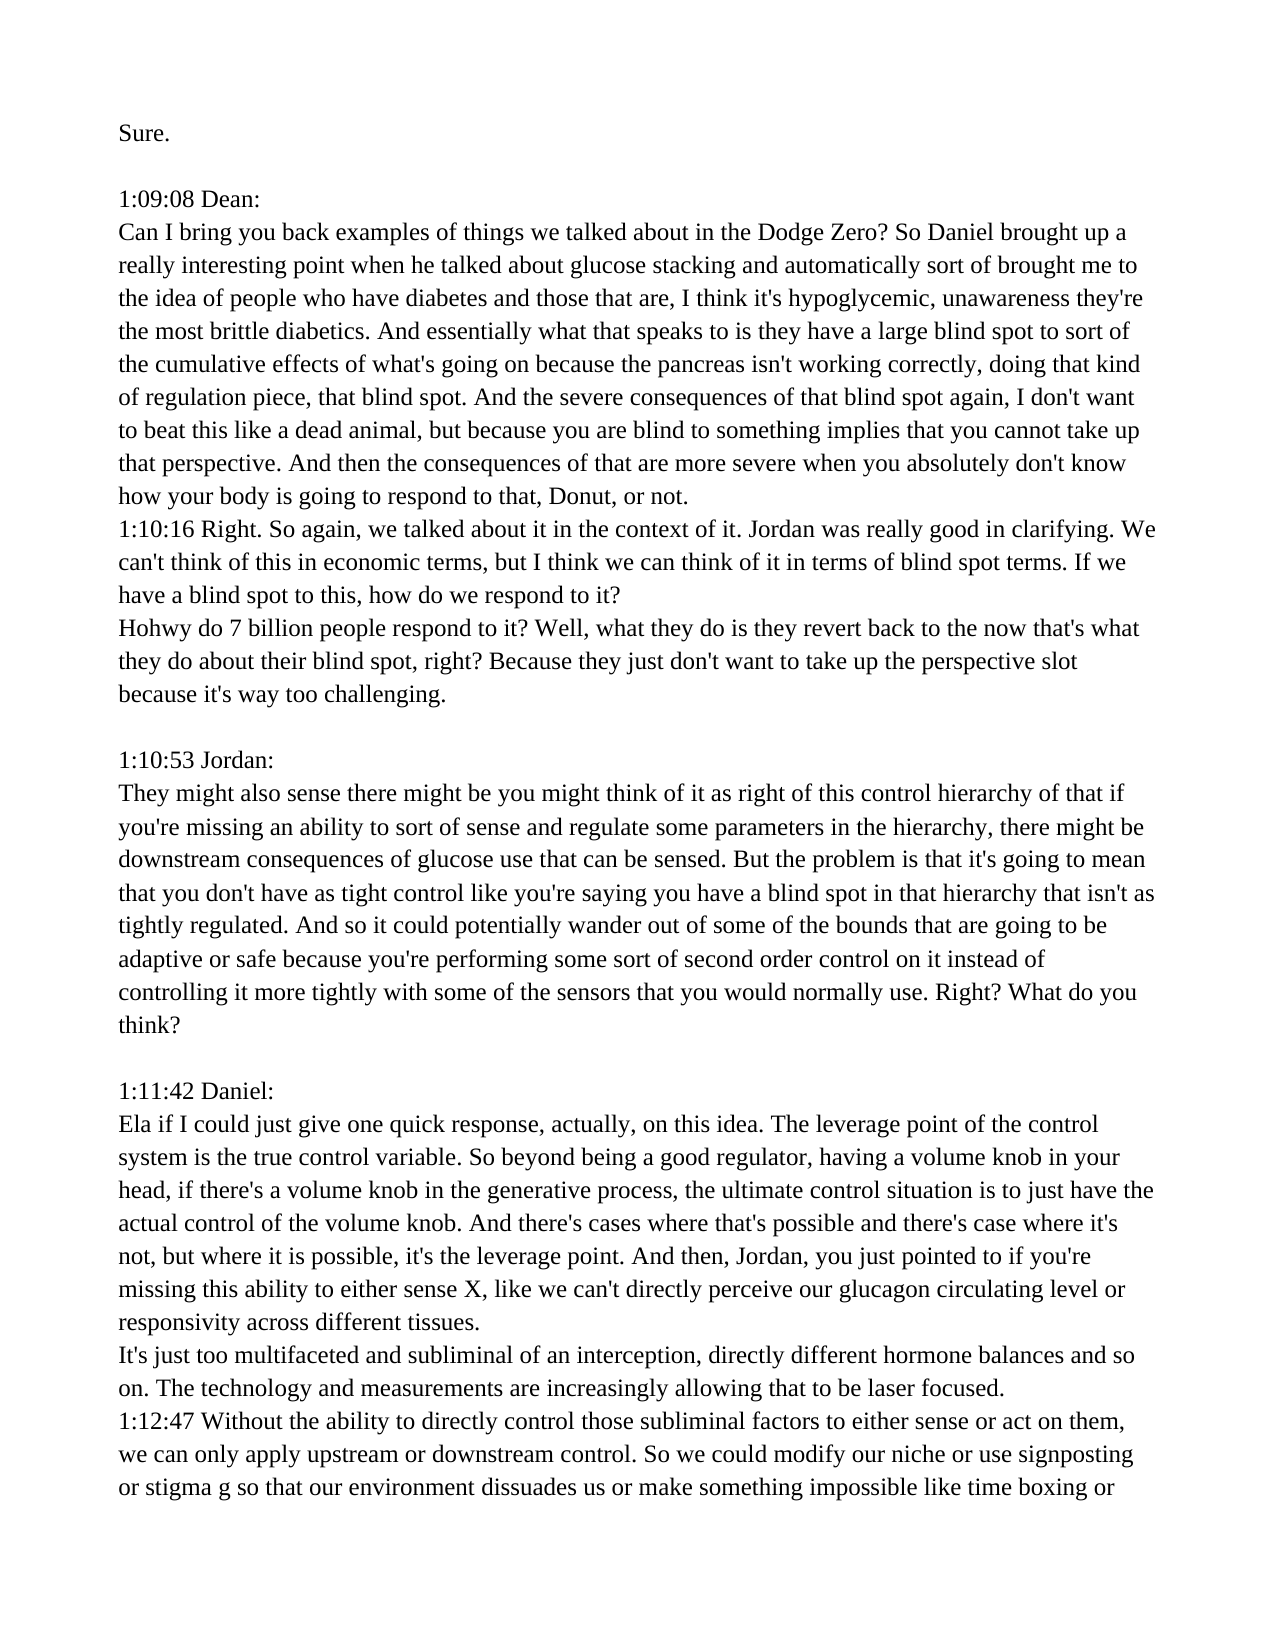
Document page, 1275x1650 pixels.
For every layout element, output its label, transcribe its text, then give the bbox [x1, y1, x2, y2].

text Sure. [118, 118, 1157, 147]
text 1:11:42 Daniel: [118, 1076, 1157, 1104]
text 1:12:47 Without the ability to directly control those subliminal factors to either sense or act on them, we can only apply upstream or downstream control. So we could modify our niche or use signposting or stigma g so that our environment dissuades us or make something impossible like time boxing or [118, 1406, 1157, 1501]
text They might also sense there might be you might think of it as right of this control hierarchy of that if you're missing an ability to sort of sense and regulate some parameters in the hierarchy, there might be downstream consequences of glucose use that can be sensed. But the problem is that it's going to mean that you don't have as tight control like you're saying you have a blind spot in that hierarchy that isn't as tightly regulated. And so it could potentially wander out of some of the bounds that are going to be adaptive or safe because you're performing some sort of second order control on it instead of controlling it more tightly with some of the sensors that you would normally use. Right? What do you think? [118, 778, 1157, 1038]
text Can I bring you back examples of things we talked about in the Dodge Zero? So Daniel brought up a really interesting point when he talked about glucose stacking and automatically sort of brought me to the idea of people who have diabetes and those that are, I think it's hypoglycemic, unawareness they're the most brittle diabetics. And essentially what that speaks to is they have a large blind spot to sort of the cumulative effects of what's going on because the pancreas isn't working correctly, doing that kind of regulation piece, that blind spot. And the severe consequences of that blind spot again, I don't want to beat this like a dead animal, but because you are blind to something implies that you cannot take up that perspective. And then the consequences of that are more severe when you absolutely don't know how your body is going to respond to that, Donut, or not. [118, 217, 1157, 510]
text Ela if I could just give one quick response, actually, on this idea. The leverage point of the control system is the true control variable. So beyond being a good regulator, having a volume knob in your head, if there's a volume knob in the generative process, the ultimate control situation is to just have the actual control of the volume knob. And there's cases where that's possible and there's case where it's not, but where it is possible, it's the leverage point. And then, Jordan, you just pointed to if you're missing this ability to either sense X, like we can't directly perceive our glucagon circulating level or responsivity across different tissues. [118, 1109, 1157, 1336]
text 1:10:16 Right. So again, we talked about it in the context of it. Jordan was really good in clarifying. We can't think of this in economic terms, but I think we can think of it in terms of blind spot terms. If we have a blind spot to this, how do we respond to it? [118, 514, 1157, 609]
text It's just too multifaceted and subliminal of an interception, directly different hormone balances and so on. The technology and measurements are increasingly allowing that to be laser focused. [118, 1340, 1157, 1402]
text Hohwy do 7 billion people respond to it? Well, what they do is they revert back to the now that's what they do about their blind spot, right? Because they just don't want to take up the perspective slot because it's way too challenging. [118, 613, 1157, 708]
text 1:09:08 Dean: [118, 184, 1157, 213]
text 1:10:53 Jordan: [118, 746, 1157, 774]
